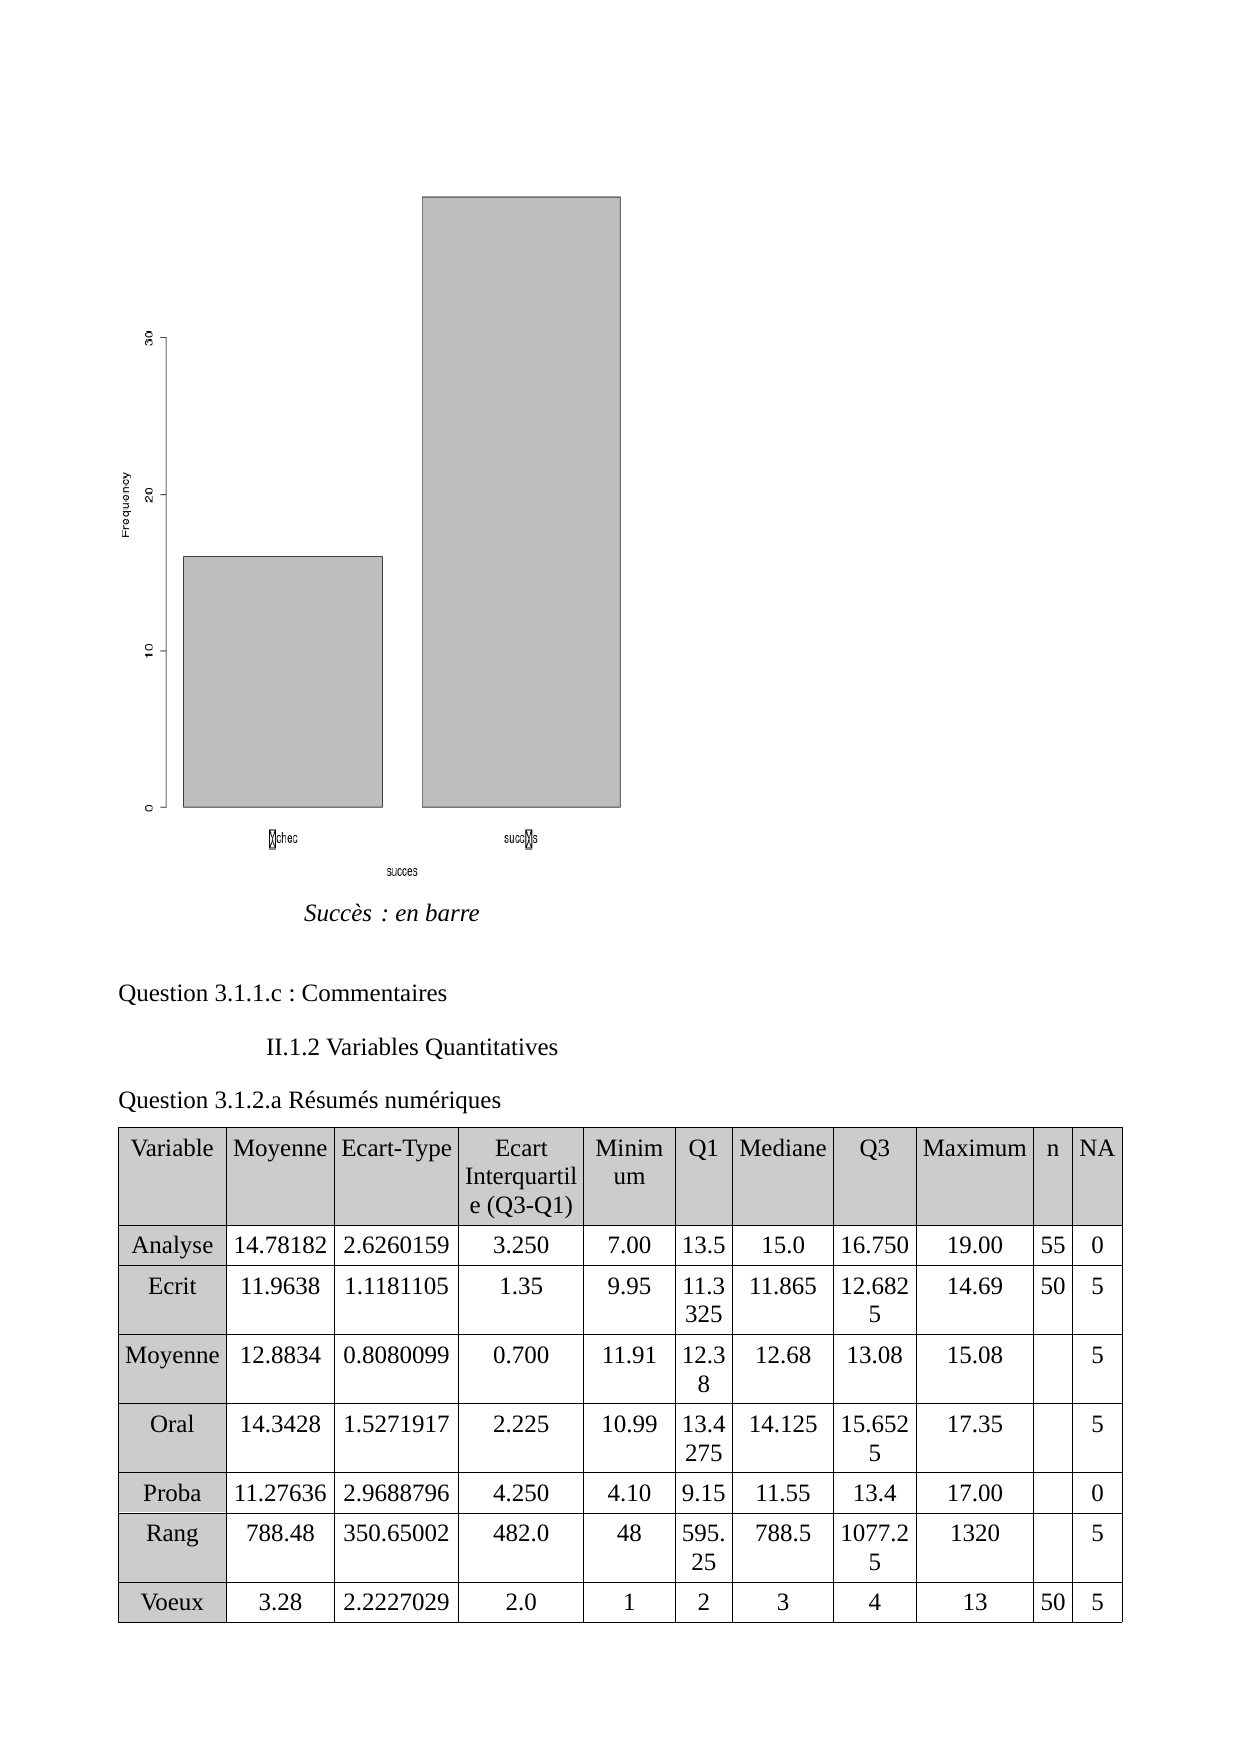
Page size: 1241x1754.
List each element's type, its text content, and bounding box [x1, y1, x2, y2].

table_cell 0 [1073, 1226, 1122, 1265]
table_cell 12.6825 [834, 1266, 916, 1334]
table_header Variable [119, 1128, 226, 1225]
table_cell 12.8834 [227, 1335, 334, 1403]
table_cell 5 [1073, 1583, 1122, 1622]
table_cell 1320 [917, 1514, 1033, 1582]
table_cell 17.35 [917, 1404, 1033, 1472]
table_cell 14.69 [917, 1266, 1033, 1334]
table_cell [1034, 1335, 1072, 1403]
table_cell 14.125 [733, 1404, 833, 1472]
table_header Moyenne [227, 1128, 334, 1225]
table_cell 5 [1073, 1514, 1122, 1582]
table_cell 2 [676, 1583, 732, 1622]
table_header Minimum [584, 1128, 675, 1225]
table_cell Moyenne [119, 1335, 226, 1403]
table_cell 788.5 [733, 1514, 833, 1582]
table_cell 11.865 [733, 1266, 833, 1334]
table_cell 48 [584, 1514, 675, 1582]
table_cell 14.78182 [227, 1226, 334, 1265]
table_cell 788.48 [227, 1514, 334, 1582]
table_cell 11.9638 [227, 1266, 334, 1334]
table_cell 1077.25 [834, 1514, 916, 1582]
table_header Mediane [733, 1128, 833, 1225]
table_cell 0.700 [459, 1335, 583, 1403]
table_cell 3 [733, 1583, 833, 1622]
table_cell 2.6260159 [335, 1226, 458, 1265]
table_cell 12.68 [733, 1335, 833, 1403]
table_cell Analyse [119, 1226, 226, 1265]
table_cell 595.25 [676, 1514, 732, 1582]
table_cell 13.4 [834, 1473, 916, 1512]
table_cell 11.27636 [227, 1473, 334, 1512]
table_cell 5 [1073, 1335, 1122, 1403]
text Question 3.1.1.c : Commentaires [118, 978, 1122, 1007]
table_cell 9.15 [676, 1473, 732, 1512]
table_cell 9.95 [584, 1266, 675, 1334]
table_cell 17.00 [917, 1473, 1033, 1512]
table_cell 0.8080099 [335, 1335, 458, 1403]
table_cell 16.750 [834, 1226, 916, 1265]
table_cell 55 [1034, 1226, 1072, 1265]
picture [118, 130, 662, 898]
table_cell [1034, 1404, 1072, 1472]
table_header Q1 [676, 1128, 732, 1225]
table_cell Oral [119, 1404, 226, 1472]
table_cell Proba [119, 1473, 226, 1512]
table_cell 3.250 [459, 1226, 583, 1265]
table_cell 11.91 [584, 1335, 675, 1403]
table_cell 2.2227029 [335, 1583, 458, 1622]
table_cell 14.3428 [227, 1404, 334, 1472]
table_cell 482.0 [459, 1514, 583, 1582]
table_cell 5 [1073, 1404, 1122, 1472]
table_cell 13 [917, 1583, 1033, 1622]
table_header Ecart-Type [335, 1128, 458, 1225]
table_cell 2.0 [459, 1583, 583, 1622]
table_cell Voeux [119, 1583, 226, 1622]
table_header Q3 [834, 1128, 916, 1225]
text Question 3.1.2.a Résumés numériques [118, 1086, 1122, 1114]
table_cell 12.38 [676, 1335, 732, 1403]
table_cell 2.225 [459, 1404, 583, 1472]
table_cell 50 [1034, 1583, 1072, 1622]
text II.1.2 Variables Quantitatives [118, 1032, 1122, 1061]
text Succès : en barre [118, 898, 661, 927]
table_cell 15.6525 [834, 1404, 916, 1472]
table_cell 13.08 [834, 1335, 916, 1403]
table_cell Ecrit [119, 1266, 226, 1334]
table_cell 11.3325 [676, 1266, 732, 1334]
table_cell 1.1181105 [335, 1266, 458, 1334]
table_cell 13.4275 [676, 1404, 732, 1472]
table_cell 1.35 [459, 1266, 583, 1334]
table_cell 0 [1073, 1473, 1122, 1512]
table_cell 350.65002 [335, 1514, 458, 1582]
table_cell 3.28 [227, 1583, 334, 1622]
table_cell 4.10 [584, 1473, 675, 1512]
table_cell Rang [119, 1514, 226, 1582]
table_cell 15.08 [917, 1335, 1033, 1403]
table_cell 4.250 [459, 1473, 583, 1512]
table_cell 10.99 [584, 1404, 675, 1472]
table_header NA [1073, 1128, 1122, 1225]
table_cell 11.55 [733, 1473, 833, 1512]
table_cell 7.00 [584, 1226, 675, 1265]
table_cell 5 [1073, 1266, 1122, 1334]
table_cell [1034, 1473, 1072, 1512]
table_cell 2.9688796 [335, 1473, 458, 1512]
table_cell 1 [584, 1583, 675, 1622]
table_cell 1.5271917 [335, 1404, 458, 1472]
table_cell 4 [834, 1583, 916, 1622]
table_header Ecart Interquartile (Q3-Q1) [459, 1128, 583, 1225]
table_cell 19.00 [917, 1226, 1033, 1265]
table_cell 50 [1034, 1266, 1072, 1334]
table_header Maximum [917, 1128, 1033, 1225]
table_header n [1034, 1128, 1072, 1225]
table_cell 13.5 [676, 1226, 732, 1265]
table_cell [1034, 1514, 1072, 1582]
table_cell 15.0 [733, 1226, 833, 1265]
